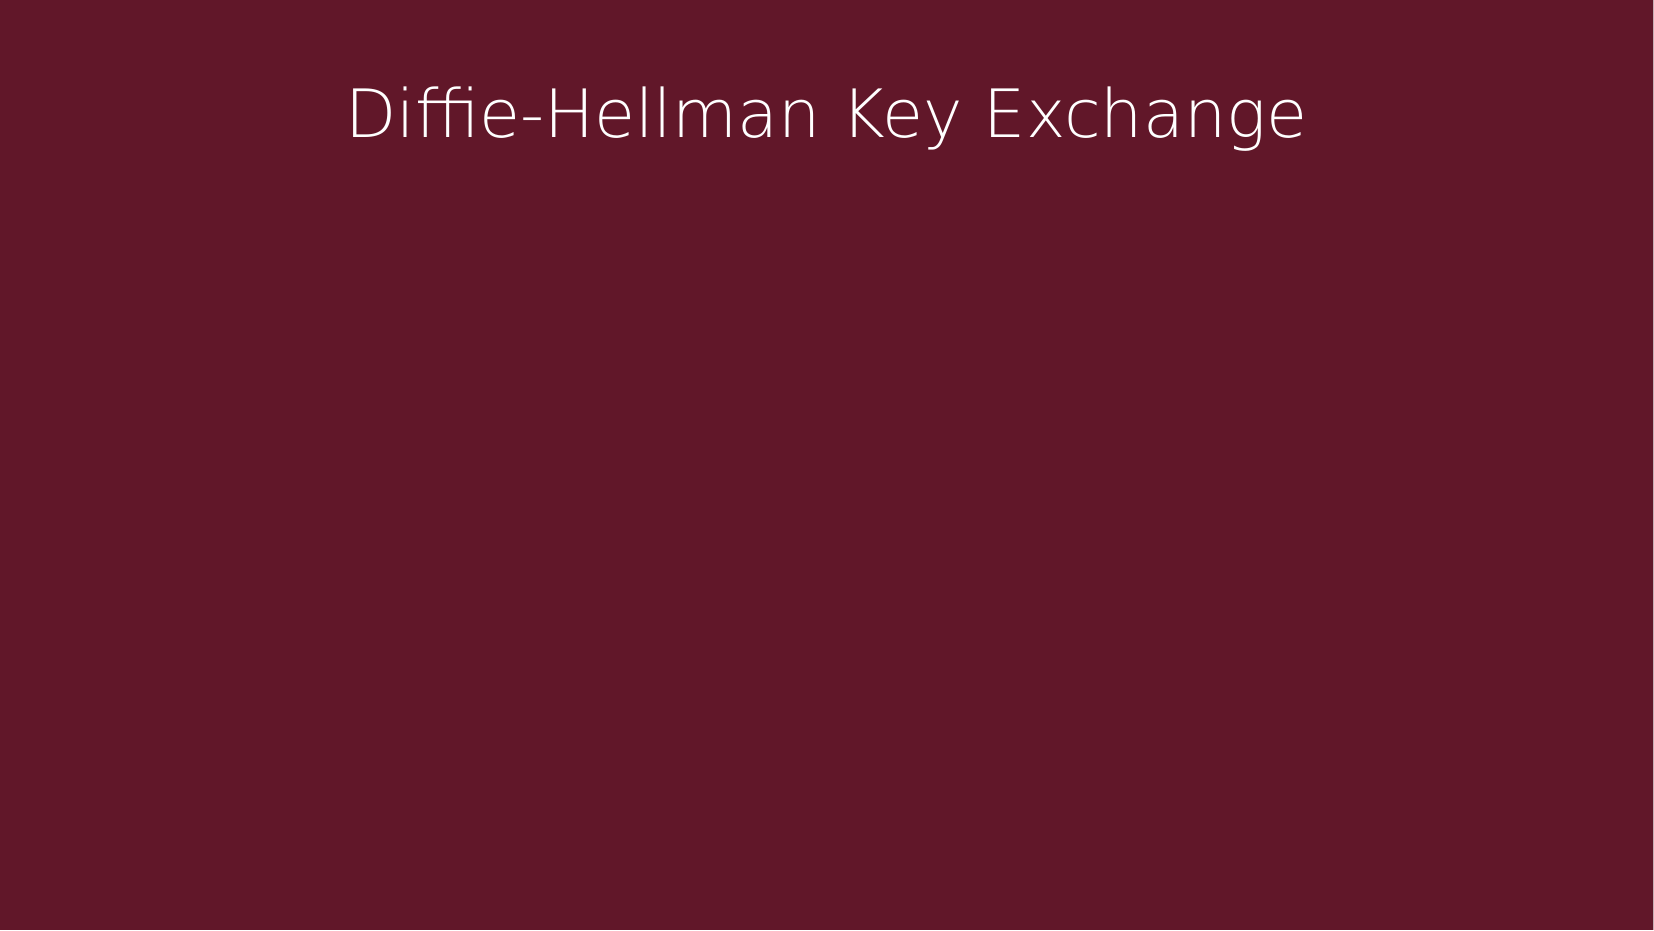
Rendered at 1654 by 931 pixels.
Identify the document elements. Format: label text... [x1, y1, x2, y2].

title Diffie-Hellman Key Exchange [82, 37, 1571, 193]
